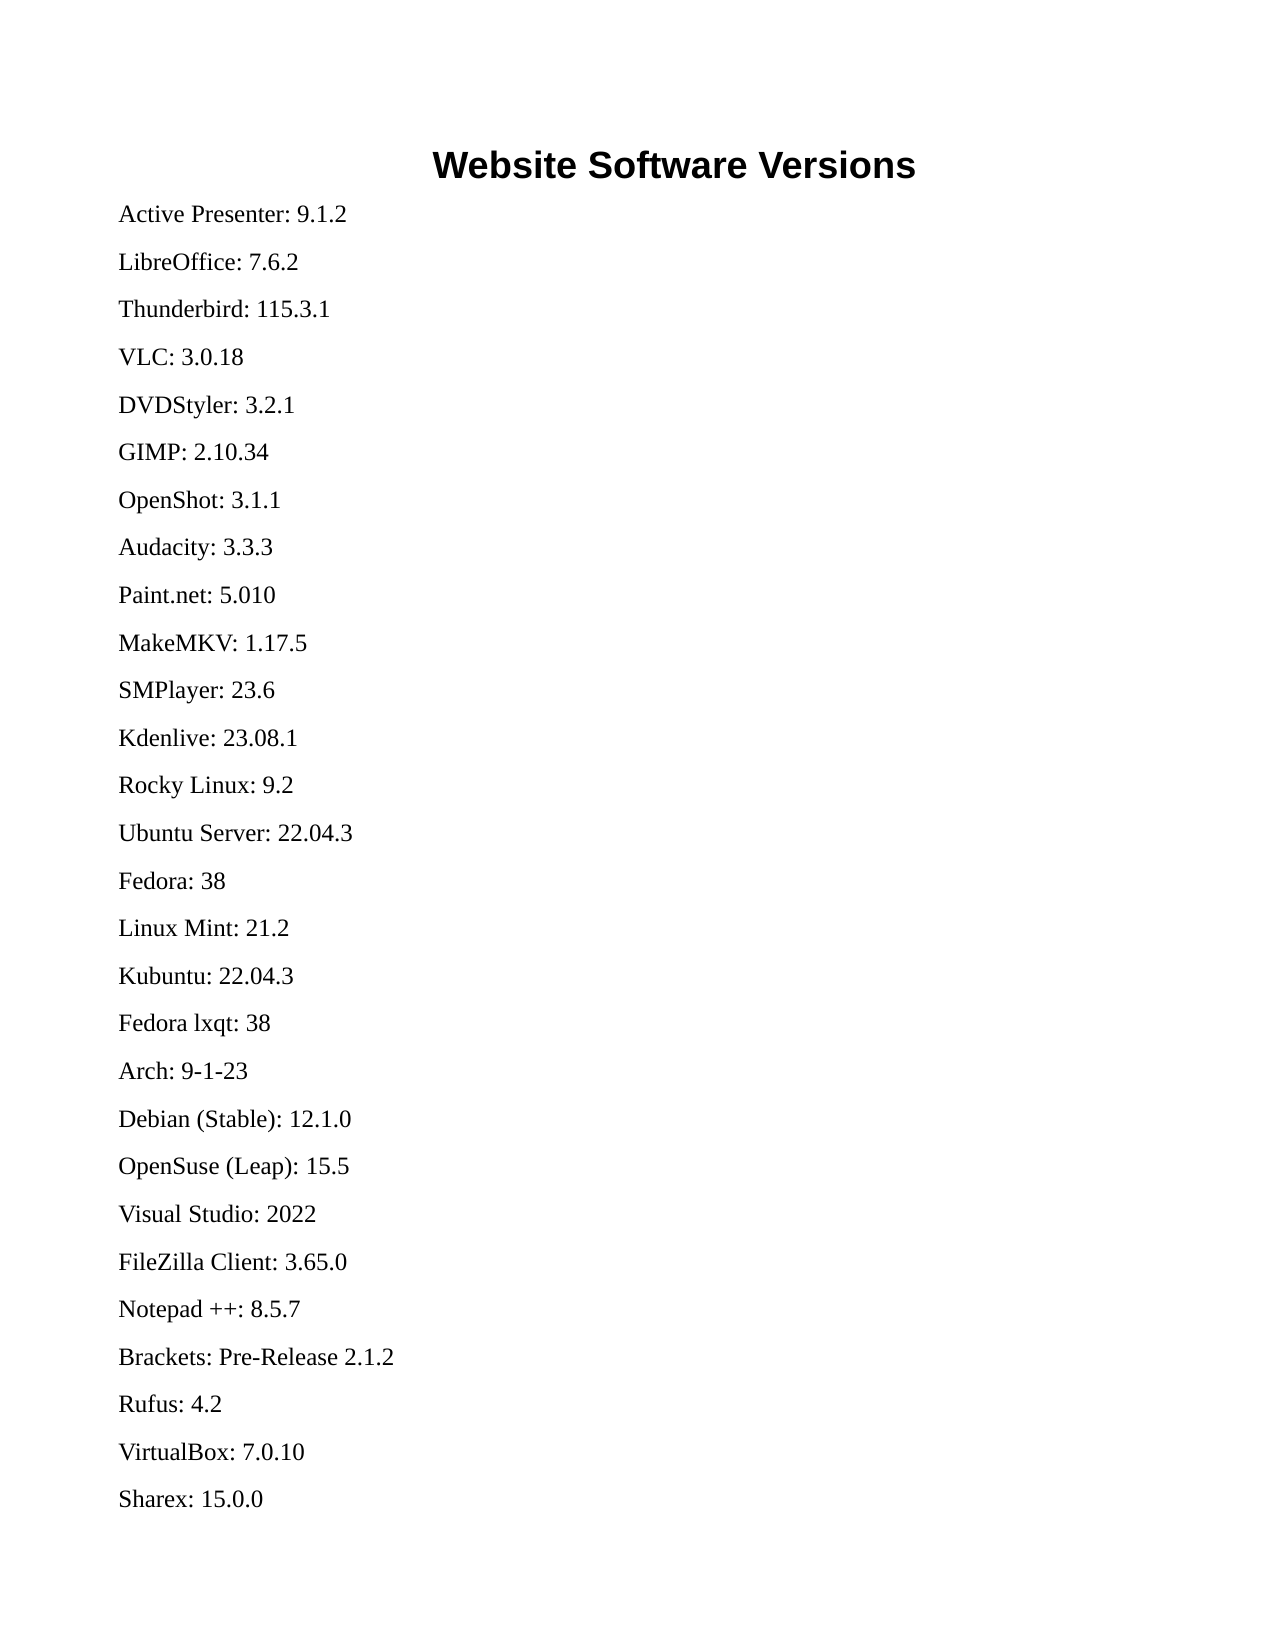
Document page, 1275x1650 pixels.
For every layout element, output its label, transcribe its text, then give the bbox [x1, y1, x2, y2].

text Audacity: 3.3.3 [118, 532, 1157, 561]
text Linux Mint: 21.2 [118, 913, 1157, 942]
text Sharex: 15.0.0 [118, 1484, 1157, 1513]
subtitle Website Software Versions [118, 143, 1157, 187]
text Arch: 9-1-23 [118, 1056, 1157, 1085]
text Kdenlive: 23.08.1 [118, 723, 1157, 752]
text Notepad ++: 8.5.7 [118, 1294, 1157, 1323]
text DVDStyler: 3.2.1 [118, 390, 1157, 418]
text MakeMKV: 1.17.5 [118, 628, 1157, 656]
text VLC: 3.0.18 [118, 342, 1157, 371]
text LibreOffice: 7.6.2 [118, 247, 1157, 276]
text Thunderbird: 115.3.1 [118, 294, 1157, 323]
text Debian (Stable): 12.1.0 [118, 1104, 1157, 1132]
text Fedora: 38 [118, 866, 1157, 894]
text Active Presenter: 9.1.2 [118, 199, 1157, 228]
text Kubuntu: 22.04.3 [118, 961, 1157, 990]
text Visual Studio: 2022 [118, 1199, 1157, 1228]
text Ubuntu Server: 22.04.3 [118, 818, 1157, 847]
text OpenSuse (Leap): 15.5 [118, 1151, 1157, 1180]
text Fedora lxqt: 38 [118, 1008, 1157, 1037]
text FileZilla Client: 3.65.0 [118, 1247, 1157, 1275]
text VirtualBox: 7.0.10 [118, 1437, 1157, 1466]
text Paint.net: 5.010 [118, 580, 1157, 609]
text OpenShot: 3.1.1 [118, 485, 1157, 514]
text Brackets: Pre-Release 2.1.2 [118, 1342, 1157, 1371]
text Rocky Linux: 9.2 [118, 771, 1157, 799]
text GIMP: 2.10.34 [118, 437, 1157, 466]
text Rufus: 4.2 [118, 1389, 1157, 1418]
text SMPlayer: 23.6 [118, 675, 1157, 704]
